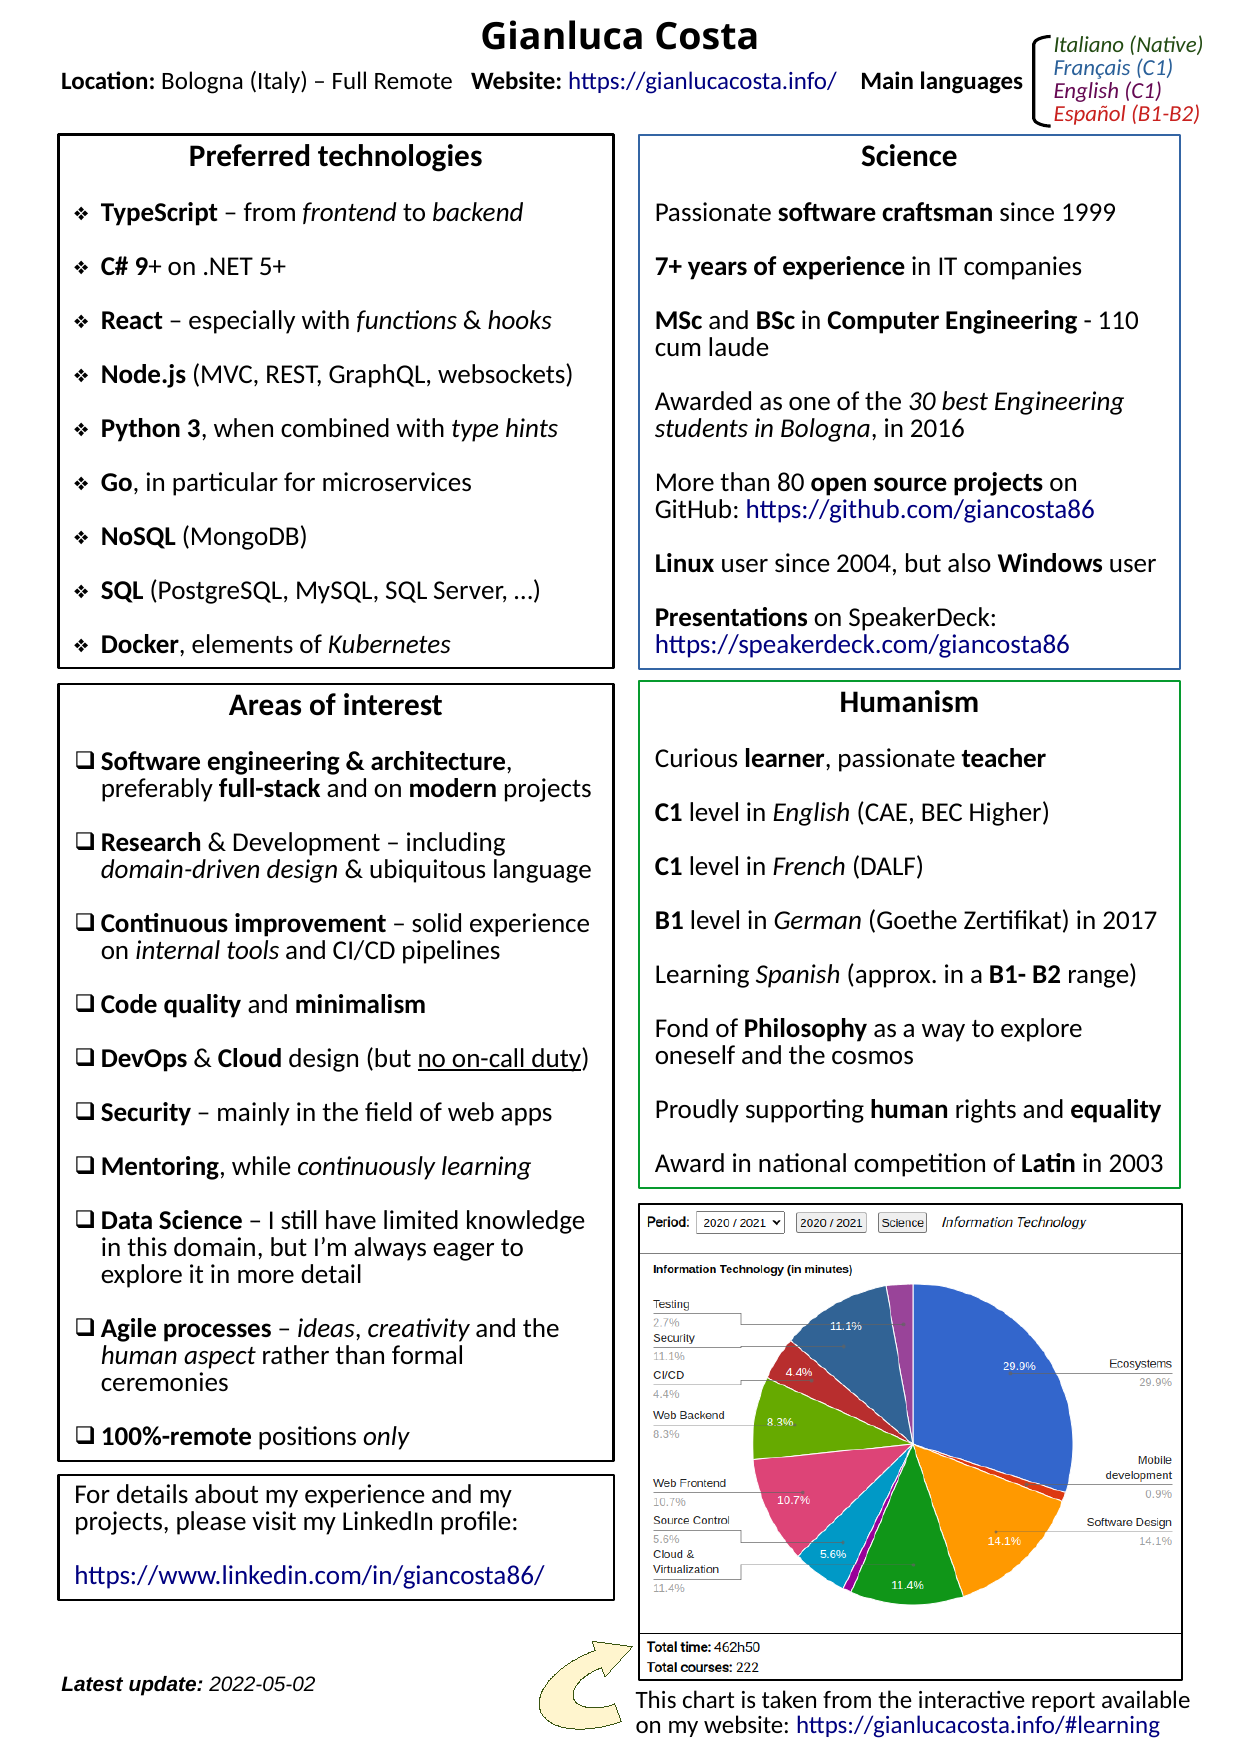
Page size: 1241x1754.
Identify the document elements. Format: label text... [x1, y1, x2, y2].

text_box Preferred technologies TypeScript – from frontend to backend C# 9+ on .NET 5+ React – especially with functions & hooks Node.js (MVC, REST, GraphQL, websockets) Python 3, when combined with type hints Go, in particular for microservices NoSQL (MongoDB) SQL (PostgreSQL, MySQL, SQL Server, …) Docker, elements of Kubernetes [58, 134, 614, 669]
text_box Areas of interest Software engineering & architecture, preferably full-stack and on modern projects Research & Development – including domain-driven design & ubiquitous language Continuous improvement – solid experience on internal tools and CI/CD pipelines Code quality and minimalism DevOps & Cloud design (but no on-call duty) Security – mainly in the field of web apps Mentoring, while continuously learning Data Science – I still have limited knowledge in this domain, but I’m always eager to explore it in more detail Agile processes – ideas, creativity and the human aspect rather than formal ceremonies 100%-remote positions only [58, 683, 614, 1461]
text_box Gianluca Costa [0, 2, 1241, 70]
text_box Italiano (Native) Français (C1) English (C1) Español (B1-B2) [1038, 27, 1219, 135]
text_box This chart is taken from the interactive report available on my website: https://gianlucacosta.info/#learning [620, 1682, 1212, 1749]
text_box [539, 1641, 633, 1730]
picture [640, 1204, 1182, 1679]
text_box For details about my experience and my projects, please visit my LinkedIn profile: https://www.linkedin.com/in/giancosta86/ [58, 1474, 614, 1600]
text_box Location: Bologna (Italy) – Full Remote Website: https://gianlucacosta.info/ Main languages [28, 63, 1032, 103]
text_box Humanism Curious learner, passionate teacher C1 level in English (CAE, BEC Higher) C1 level in French (DALF) B1 level in German (Goethe Zertifikat) in 2017 Learning Spanish (approx. in a B1- B2 range) Fond of Philosophy as a way to explore oneself and the cosmos Proudly supporting human rights and equality Award in national competition of Latin in 2003 [639, 681, 1180, 1188]
text_box Science Passionate software craftsman since 1999 7+ years of experience in IT companies MSc and BSc in Computer Engineering - 110 cum laude Awarded as one of the 30 best Engineering students in Bologna, in 2016 More than 80 open source projects on GitHub: https://github.com/giancosta86 Linux user since 2004, but also Windows user Presentations on SpeakerDeck: https://speakerdeck.com/giancosta86 [639, 134, 1180, 669]
text_box Latest update: 2022-05-02 [46, 1664, 331, 1703]
